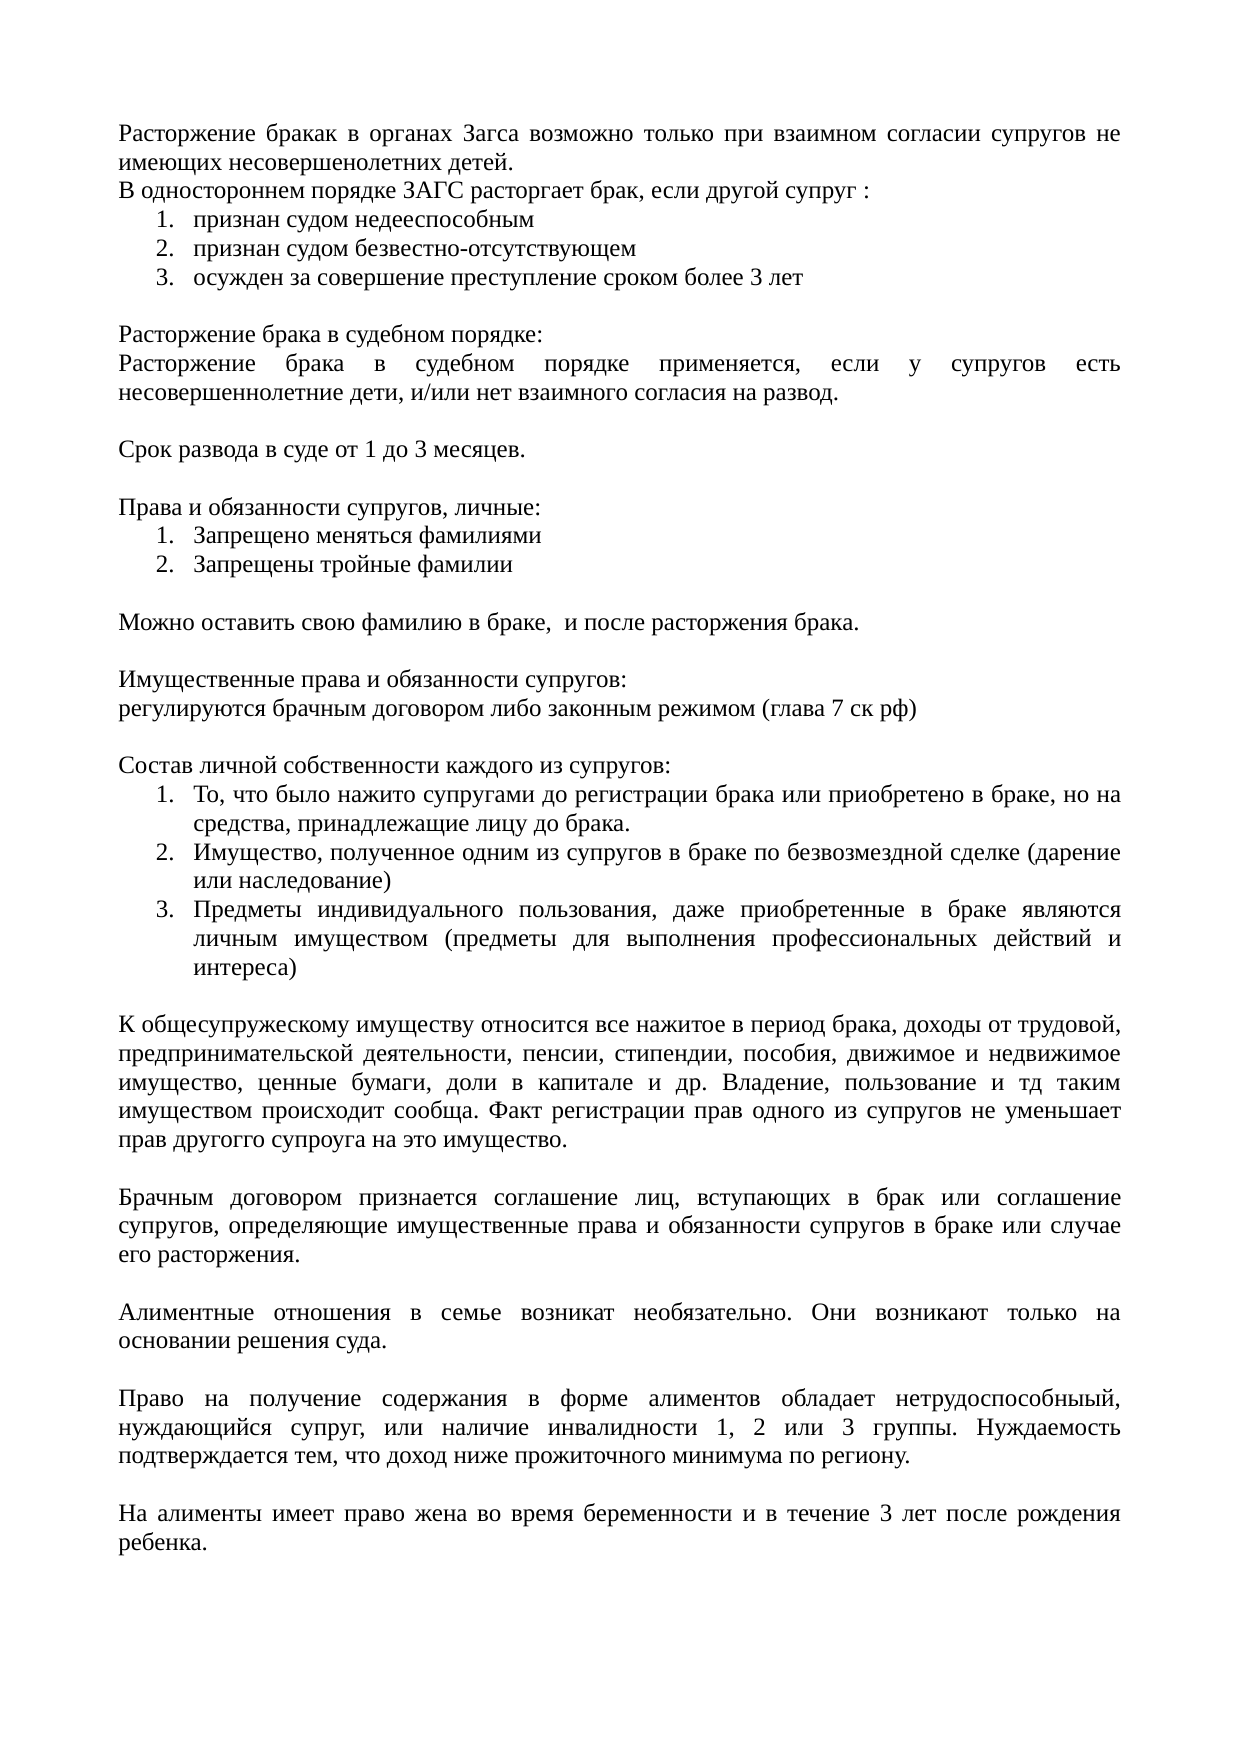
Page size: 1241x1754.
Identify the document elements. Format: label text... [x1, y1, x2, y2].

list признан судом недееспособным [156, 204, 1122, 233]
list Предметы индивидуального пользования, даже приобретенные в браке являются личным имуществом (предметы для выполнения профессиональных действий и интереса) [156, 894, 1122, 981]
text Имущественные права и обязанности супругов: [118, 664, 1122, 693]
text К общесупружескому имуществу относится все нажитое в период брака, доходы от трудовой, предпринимательской деятельности, пенсии, стипендии, пособия, движимое и недвижимое имущество, ценные бумаги, доли в капитале и др. Владение, пользование и тд таким имуществом происходит сообща. Факт регистрации прав одного из супругов не уменьшает прав другогго супроуга на это имущество. [118, 1009, 1122, 1153]
text На алименты имеет право жена во время беременности и в течение 3 лет после рождения ребенка. [118, 1498, 1122, 1556]
text Брачным договором признается соглашение лиц, вступающих в брак или соглашение супругов, определяющие имущественные права и обязанности супругов в браке или случае его расторжения. [118, 1182, 1122, 1268]
text Срок развода в суде от 1 до 3 месяцев. [118, 434, 1122, 463]
list Запрещено меняться фамилиями [156, 521, 1122, 549]
text регулируются брачным договором либо законным режимом (глава 7 ск рф) [118, 693, 1122, 722]
list Запрещены тройные фамилии [156, 549, 1122, 578]
text В одностороннем порядке ЗАГС расторгает брак, если другой супруг : [118, 176, 1122, 204]
text Можно оставить свою фамилию в браке, и после расторжения брака. [118, 607, 1122, 636]
list То, что было нажито супругами до регистрации брака или приобретено в браке, но на средства, принадлежащие лицу до брака. [156, 779, 1122, 837]
text Право на получение содержания в форме алиментов обладает нетрудоспособныый, нуждающийся супруг, или наличие инвалидности 1, 2 или 3 группы. Нуждаемость подтверждается тем, что доход ниже прожиточного минимума по региону. [118, 1383, 1122, 1469]
text Права и обязанности супругов, личные: [118, 492, 1122, 521]
list Имущество, полученное одним из супругов в браке по безвозмездной сделке (дарение или наследование) [156, 837, 1122, 894]
list признан судом безвестно-отсутствующем [156, 233, 1122, 262]
text Расторжение бракак в органах Загса возможно только при взаимном согласии супругов не имеющих несовершенолетних детей. [118, 118, 1122, 176]
text Алиментные отношения в семье возникат необязательно. Они возникают только на основании решения суда. [118, 1297, 1122, 1354]
text Расторжение брака в судебном порядке применяется, если у супругов есть несовершеннолетние дети, и/или нет взаимного согласия на развод. [118, 348, 1122, 406]
text Расторжение брака в судебном порядке: [118, 319, 1122, 348]
text Состав личной собственности каждого из супругов: [118, 751, 1122, 779]
list осужден за совершение преступление сроком более 3 лет [156, 262, 1122, 291]
